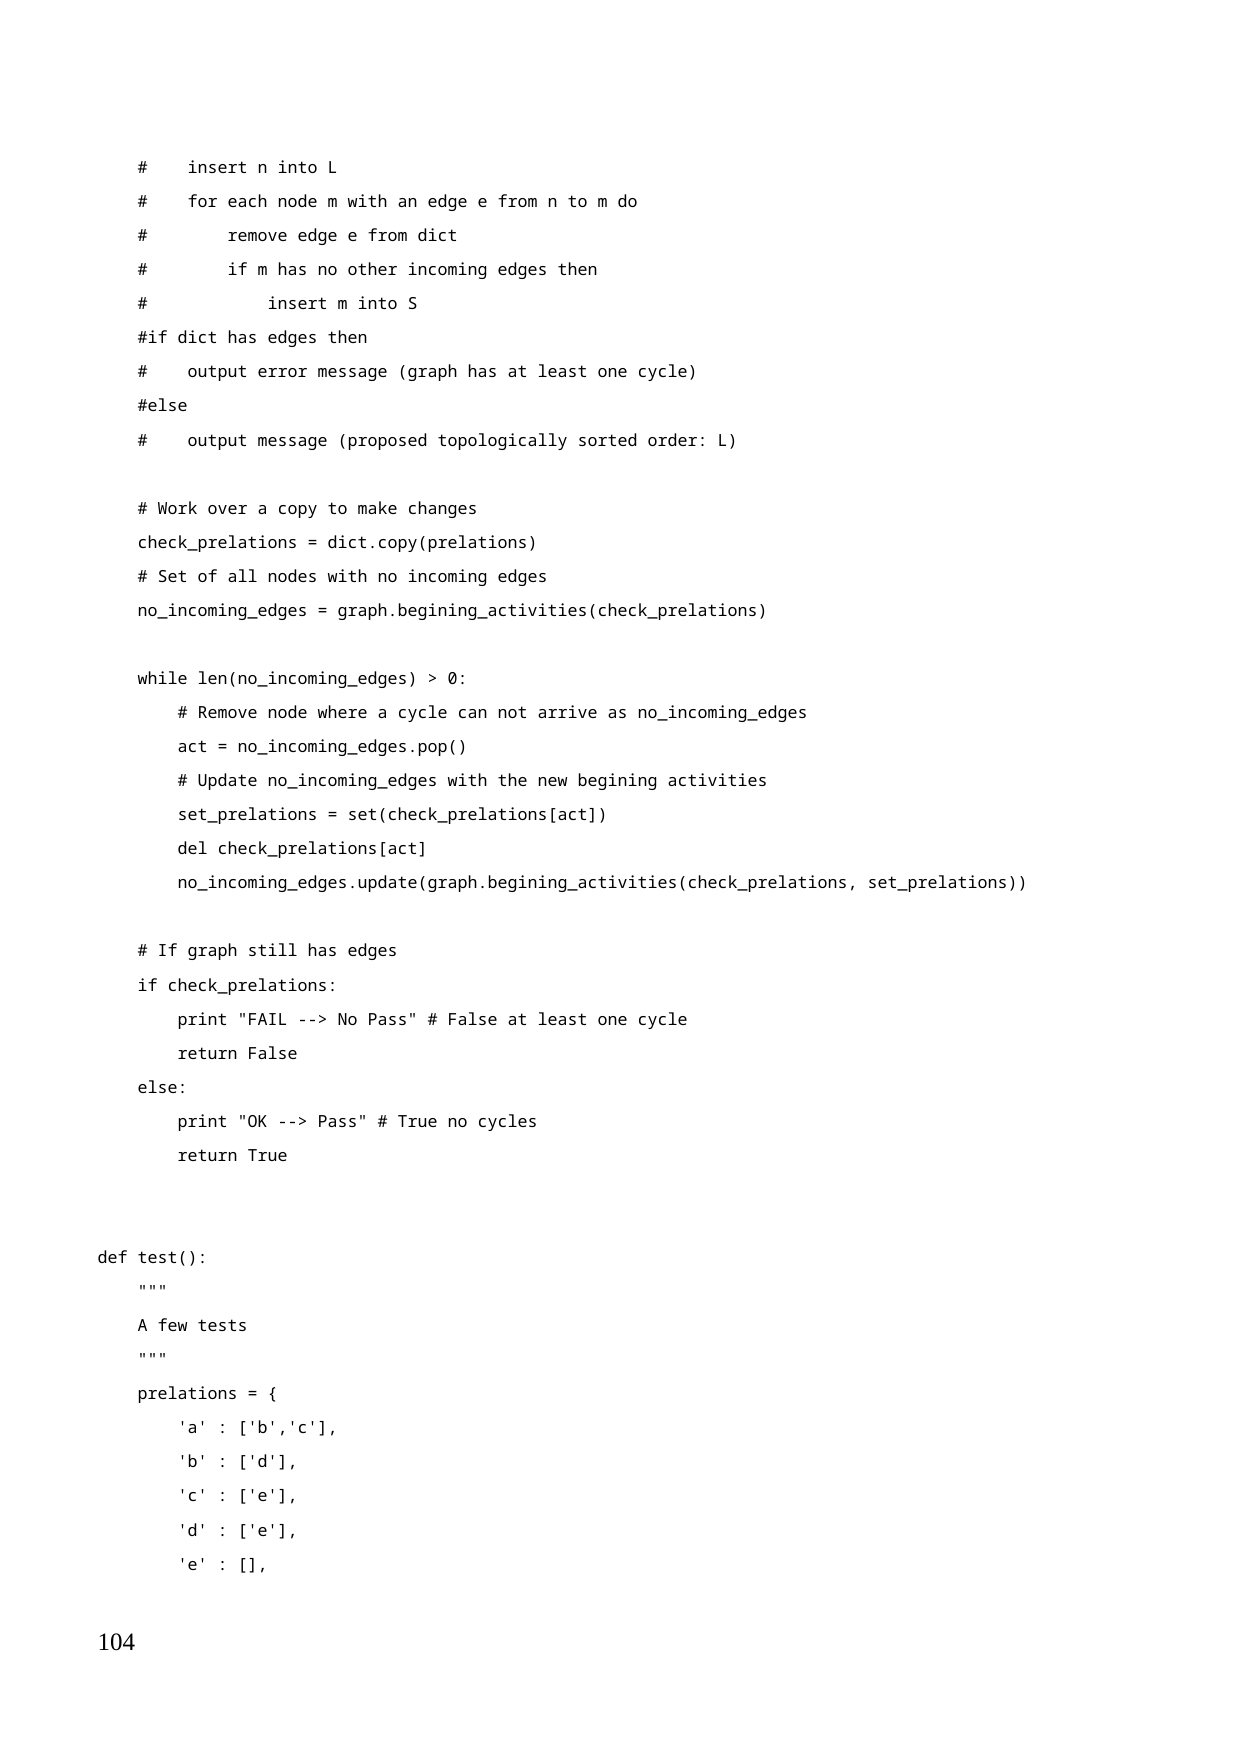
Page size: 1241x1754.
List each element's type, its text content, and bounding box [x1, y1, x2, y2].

text A few tests [97, 1314, 1113, 1336]
text no_incoming_edges.update(graph.begining_activities(check_prelations, set_prelations)) [97, 871, 1113, 894]
text check_prelations = dict.copy(prelations) [97, 530, 1113, 553]
text # output error message (graph has at least one cycle) [97, 360, 1113, 383]
text while len(no_incoming_edges) > 0: [97, 667, 1113, 689]
text return False [97, 1041, 1113, 1064]
text prelations = { [97, 1382, 1113, 1404]
text """ [97, 1280, 1113, 1302]
text # insert m into S [97, 292, 1113, 314]
text #else [97, 394, 1113, 417]
text def test(): [97, 1246, 1113, 1268]
text act = no_incoming_edges.pop() [97, 735, 1113, 757]
text """ [97, 1348, 1113, 1371]
text 'c' : ['e'], [97, 1484, 1113, 1507]
text 'a' : ['b','c'], [97, 1416, 1113, 1439]
text 'd' : ['e'], [97, 1518, 1113, 1541]
text 'e' : [], [97, 1552, 1113, 1575]
text return True [97, 1143, 1113, 1166]
text print "FAIL --> No Pass" # False at least one cycle [97, 1007, 1113, 1030]
text if check_prelations: [97, 973, 1113, 996]
text # if m has no other incoming edges then [97, 258, 1113, 281]
text # Remove node where a cycle can not arrive as no_incoming_edges [97, 701, 1113, 723]
text else: [97, 1075, 1113, 1098]
text # Set of all nodes with no incoming edges [97, 564, 1113, 587]
text set_prelations = set(check_prelations[act]) [97, 803, 1113, 826]
text # Update no_incoming_edges with the new begining activities [97, 769, 1113, 791]
text # output message (proposed topologically sorted order: L) [97, 428, 1113, 451]
text # insert n into L [97, 156, 1113, 178]
text del check_prelations[act] [97, 837, 1113, 859]
text # for each node m with an edge e from n to m do [97, 190, 1113, 212]
text # If graph still has edges [97, 939, 1113, 962]
text # Work over a copy to make changes [97, 496, 1113, 519]
text #if dict has edges then [97, 326, 1113, 349]
text 'b' : ['d'], [97, 1450, 1113, 1473]
text # remove edge e from dict [97, 224, 1113, 246]
text print "OK --> Pass" # True no cycles [97, 1109, 1113, 1132]
text no_incoming_edges = graph.begining_activities(check_prelations) [97, 598, 1113, 621]
